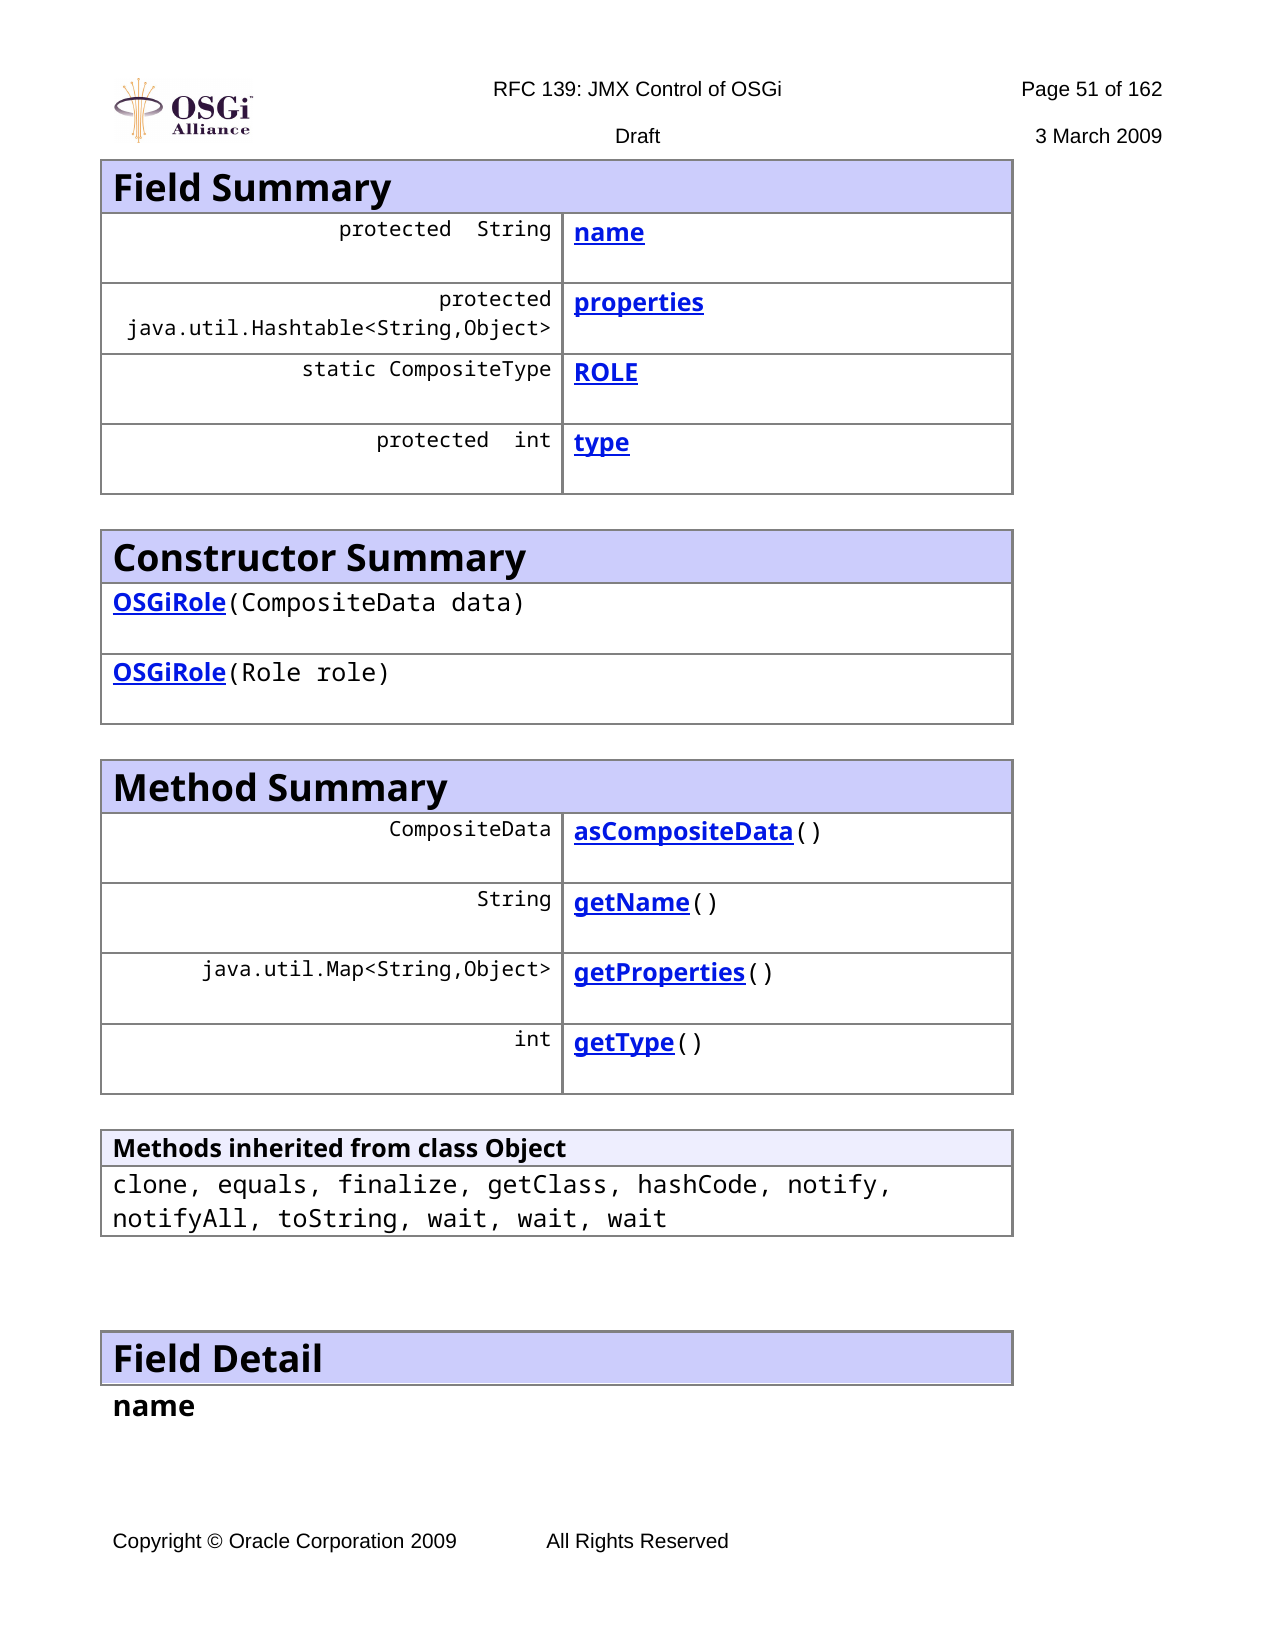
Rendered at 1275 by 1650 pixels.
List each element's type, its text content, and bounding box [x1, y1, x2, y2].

table_cell ROLE [564, 355, 1011, 423]
table_cell asCompositeData() [564, 814, 1011, 882]
table_cell getProperties() [564, 954, 1011, 1022]
table_cell int [102, 1025, 561, 1093]
picture [114, 78, 254, 143]
table_cell OSGiRole(CompositeData data) [102, 584, 1011, 652]
table_cell OSGiRole(Role role) [102, 655, 1011, 723]
table_header Field Detail [102, 1333, 1011, 1383]
table_cell getType() [564, 1025, 1011, 1093]
table_cell protected int [102, 425, 561, 493]
table_cell name [564, 214, 1011, 282]
table_header Field Summary [102, 161, 1011, 212]
table_cell properties [564, 284, 1011, 352]
table_cell String [102, 884, 561, 952]
table_cell clone, equals, finalize, getClass, hashCode, notify, notifyAll, toString, wait, wait, wait [102, 1167, 1011, 1235]
table_header Methods inherited from class Object [102, 1131, 1011, 1165]
table_header Method Summary [102, 761, 1011, 812]
table_cell type [564, 425, 1011, 493]
table_cell CompositeData [102, 814, 561, 882]
table_cell protected java.util.Hashtable<String,Object> [102, 284, 561, 352]
table_header Constructor Summary [102, 531, 1011, 582]
table_cell static CompositeType [102, 355, 561, 423]
table_cell protected String [102, 214, 561, 282]
table_cell getName() [564, 884, 1011, 952]
table_cell java.util.Map<String,Object> [102, 954, 561, 1022]
text name [112, 1386, 1162, 1425]
